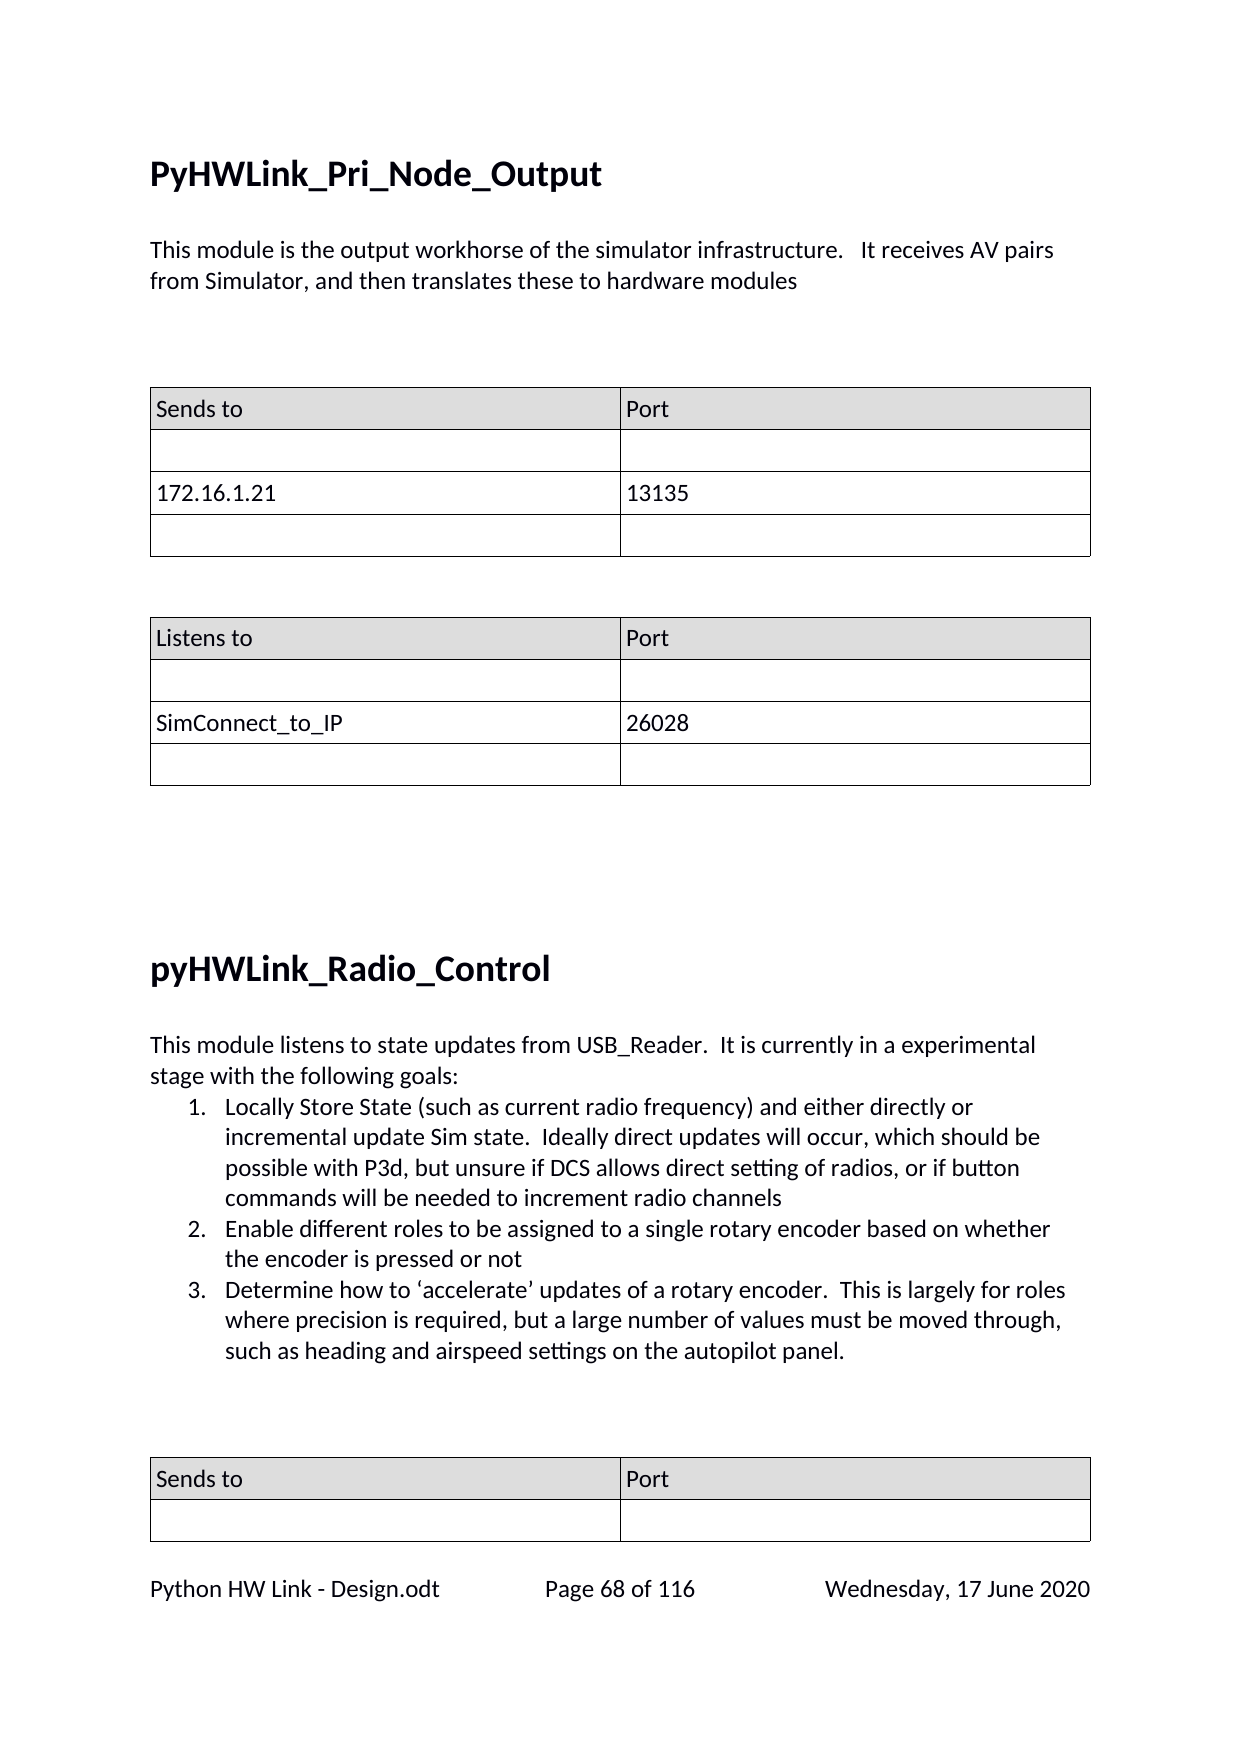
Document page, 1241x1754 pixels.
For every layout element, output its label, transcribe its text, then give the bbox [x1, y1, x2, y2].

table_cell [151, 744, 620, 785]
table_cell SimConnect_to_IP [151, 702, 620, 743]
table_cell 26028 [621, 702, 1090, 743]
table_cell [151, 1500, 620, 1541]
table_header Port [621, 388, 1090, 429]
table_header Sends to [151, 1458, 620, 1499]
table_cell [621, 660, 1090, 701]
list Determine how to ‘accelerate’ updates of a rotary encoder. This is largely for roles where precision is required, but a large number of values must be moved through, such as heading and airspeed settings on the autopilot panel. [187, 1274, 1090, 1365]
table_cell [621, 744, 1090, 785]
text This module listens to state updates from USB_Reader. It is currently in a experimental stage with the following goals: [150, 1029, 1090, 1091]
table_header Port [621, 618, 1090, 659]
text This module is the output workhorse of the simulator infrastructure. It receives AV pairs from Simulator, and then translates these to hardware modules [150, 235, 1090, 296]
table_cell [151, 515, 620, 556]
table_header Sends to [151, 388, 620, 429]
table_cell 172.16.1.21 [151, 472, 620, 513]
table_header Port [621, 1458, 1090, 1499]
table_cell [621, 1500, 1090, 1541]
table_cell [621, 515, 1090, 556]
table_cell [151, 430, 620, 471]
list Locally Store State (such as current radio frequency) and either directly or incremental update Sim state. Ideally direct updates will occur, which should be possible with P3d, but unsure if DCS allows direct setting of radios, or if button commands will be needed to increment radio channels [187, 1091, 1090, 1213]
table_cell [151, 660, 620, 701]
table_cell 13135 [621, 472, 1090, 513]
table_cell [621, 430, 1090, 471]
subtitle pyHWLink_Radio_Control [150, 945, 1090, 991]
table_header Listens to [151, 618, 620, 659]
list Enable different roles to be assigned to a single rotary encoder based on whether the encoder is pressed or not [187, 1213, 1090, 1274]
subtitle PyHWLink_Pri_Node_Output [150, 150, 1090, 196]
